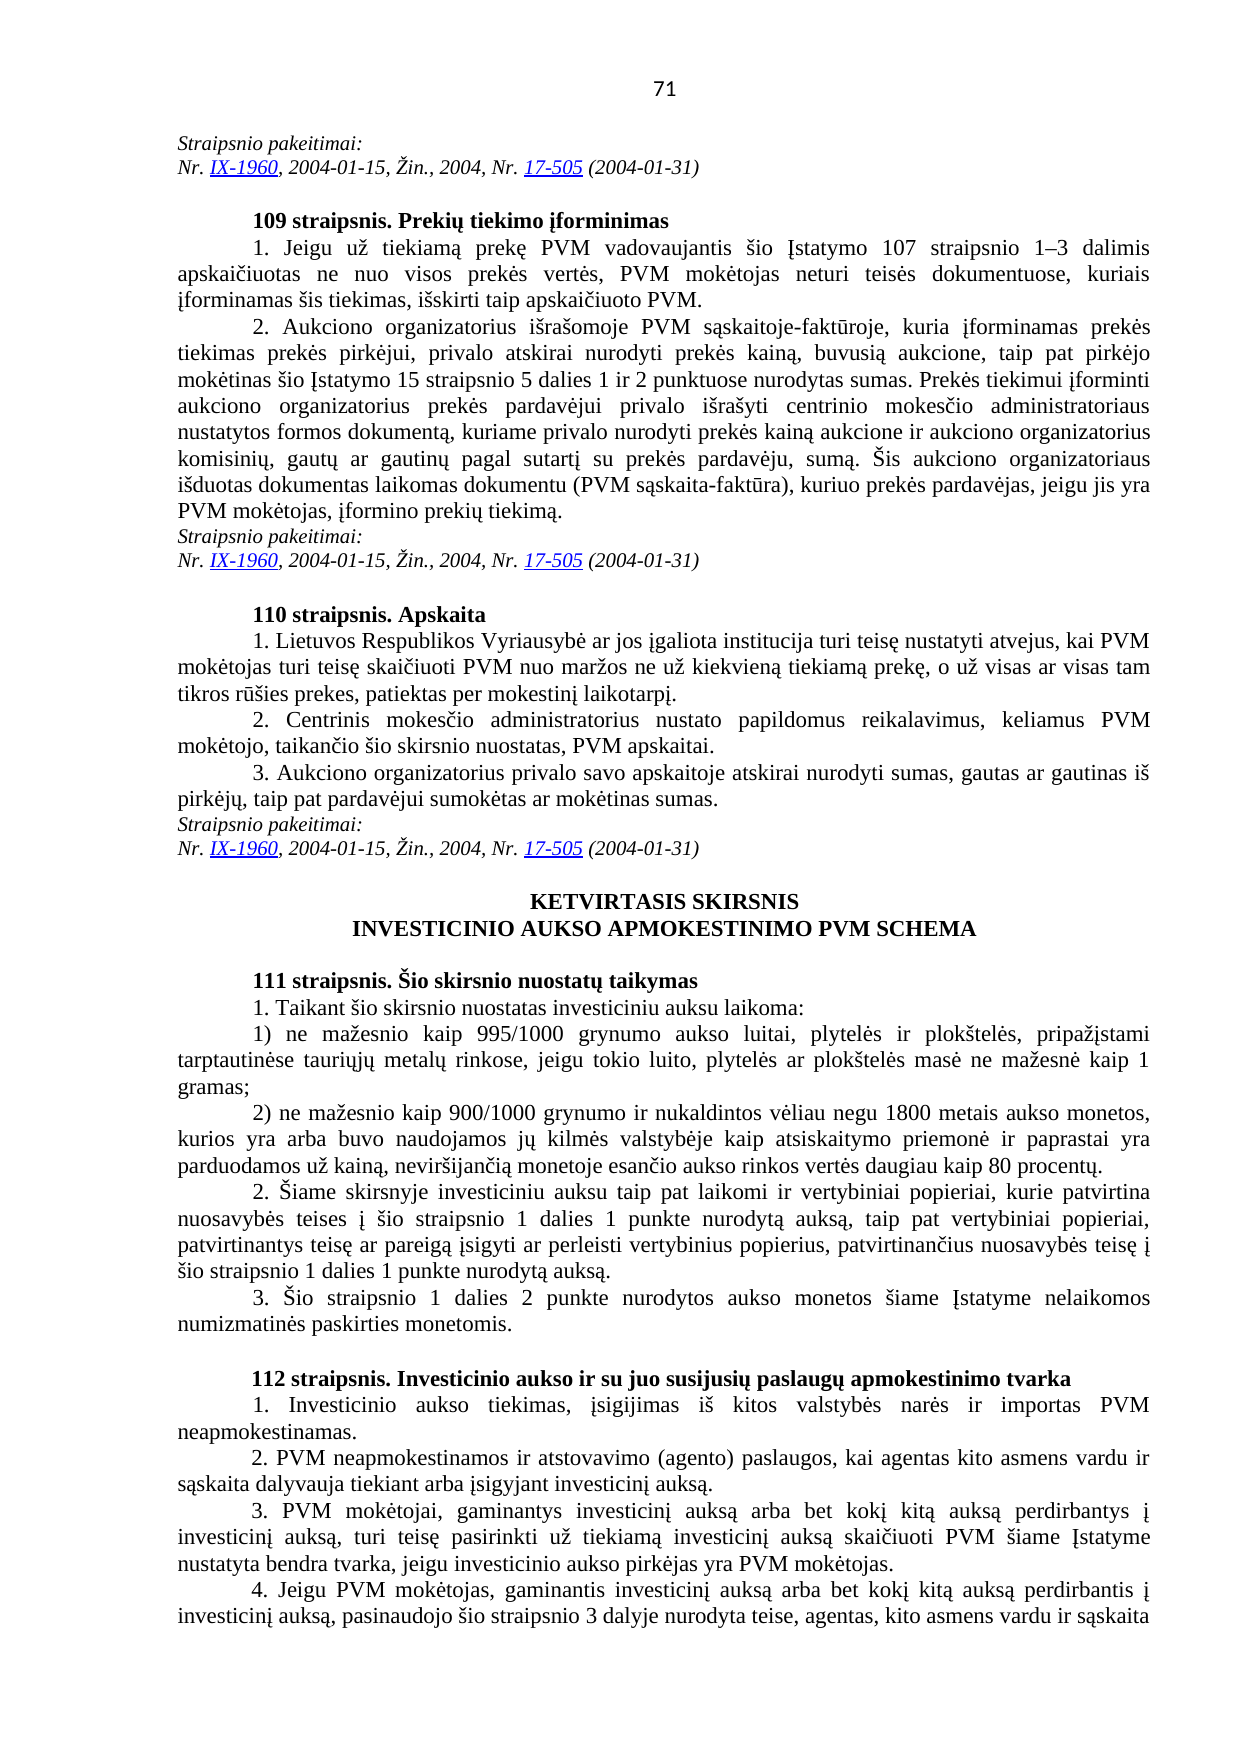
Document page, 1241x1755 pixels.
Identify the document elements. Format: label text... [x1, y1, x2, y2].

text INVESTICINIO AUKSO APMOKESTINIMO PVM SCHEMA [177, 915, 1152, 941]
text 2. Šiame skirsnyje investiciniu auksu taip pat laikomi ir vertybiniai popieriai, kurie patvirtina nuosavybės teises į šio straipsnio 1 dalies 1 punkte nurodytą auksą, taip pat vertybiniai popieriai, patvirtinantys teisę ar pareigą įsigyti ar perleisti vertybinius popierius, patvirtinančius nuosavybės teisę į šio straipsnio 1 dalies 1 punkte nurodytą auksą. [177, 1178, 1152, 1284]
text 3. Šio straipsnio 1 dalies 2 punkte nurodytos aukso monetos šiame Įstatyme nelaikomos numizmatinės paskirties monetomis. [177, 1284, 1152, 1336]
text 1. Investicinio aukso tiekimas, įsigijimas iš kitos valstybės narės ir importas PVM neapmokestinamas. [177, 1391, 1152, 1444]
text 1. Jeigu už tiekiamą prekę PVM vadovaujantis šio Įstatymo 107 straipsnio 1–3 dalimis apskaičiuotas ne nuo visos prekės vertės, PVM mokėtojas neturi teisės dokumentuose, kuriais įforminamas šis tiekimas, išskirti taip apskaičiuoto PVM. [177, 234, 1152, 313]
text 2) ne mažesnio kaip 900/1000 grynumo ir nukaldintos vėliau negu 1800 metais aukso monetos, kurios yra arba buvo naudojamos jų kilmės valstybėje kaip atsiskaitymo priemonė ir paprastai yra parduodamos už kainą, neviršijančią monetoje esančio aukso rinkos vertės daugiau kaip 80 procentų. [177, 1099, 1152, 1178]
text 2. Centrinis mokesčio administratorius nustato papildomus reikalavimus, keliamus PVM mokėtojo, taikančio šio skirsnio nuostatas, PVM apskaitai. [177, 706, 1152, 759]
text 111 straipsnis. Šio skirsnio nuostatų taikymas [177, 967, 1152, 994]
text 112 straipsnis. Investicinio aukso ir su juo susijusių paslaugų apmokestinimo tvarka [177, 1365, 1152, 1391]
text 4. Jeigu PVM mokėtojas, gaminantis investicinį auksą arba bet kokį kitą auksą perdirbantis į investicinį auksą, pasinaudojo šio straipsnio 3 dalyje nurodyta teise, agentas, kito asmens vardu ir sąskaita [177, 1576, 1152, 1629]
text Straipsnio pakeitimai: [177, 131, 1152, 155]
text 1. Lietuvos Respublikos Vyriausybė ar jos įgaliota institucija turi teisę nustatyti atvejus, kai PVM mokėtojas turi teisę skaičiuoti PVM nuo maržos ne už kiekvieną tiekiamą prekę, o už visas ar visas tam tikros rūšies prekes, patiektas per mokestinį laikotarpį. [177, 627, 1152, 706]
text KETVIRTASIS SKIRSNIS [177, 888, 1152, 915]
text 1) ne mažesnio kaip 995/1000 grynumo aukso luitai, plytelės ir plokštelės, pripažįstami tarptautinėse tauriųjų metalų rinkose, jeigu tokio luito, plytelės ar plokštelės masė ne mažesnė kaip 1 gramas; [177, 1020, 1152, 1099]
text 3. PVM mokėtojai, gaminantys investicinį auksą arba bet kokį kitą auksą perdirbantys į investicinį auksą, turi teisę pasirinkti už tiekiamą investicinį auksą skaičiuoti PVM šiame Įstatyme nustatyta bendra tvarka, jeigu investicinio aukso pirkėjas yra PVM mokėtojas. [177, 1497, 1152, 1576]
text Nr. IX-1960, 2004-01-15, Žin., 2004, Nr. 17-505 (2004-01-31) [177, 548, 1152, 572]
text 1. Taikant šio skirsnio nuostatas investiciniu auksu laikoma: [177, 994, 1152, 1020]
text Straipsnio pakeitimai: [177, 524, 1152, 548]
text Nr. IX-1960, 2004-01-15, Žin., 2004, Nr. 17-505 (2004-01-31) [177, 155, 1152, 179]
text Straipsnio pakeitimai: [177, 811, 1152, 836]
text 2. PVM neapmokestinamos ir atstovavimo (agento) paslaugos, kai agentas kito asmens vardu ir sąskaita dalyvauja tiekiant arba įsigyjant investicinį auksą. [177, 1444, 1152, 1497]
text 109 straipsnis. Prekių tiekimo įforminimas [177, 207, 1152, 234]
text 3. Aukciono organizatorius privalo savo apskaitoje atskirai nurodyti sumas, gautas ar gautinas iš pirkėjų, taip pat pardavėjui sumokėtas ar mokėtinas sumas. [177, 759, 1152, 811]
text Nr. IX-1960, 2004-01-15, Žin., 2004, Nr. 17-505 (2004-01-31) [177, 836, 1152, 859]
text 2. Aukciono organizatorius išrašomoje PVM sąskaitoje-faktūroje, kuria įforminamas prekės tiekimas prekės pirkėjui, privalo atskirai nurodyti prekės kainą, buvusią aukcione, taip pat pirkėjo mokėtinas šio Įstatymo 15 straipsnio 5 dalies 1 ir 2 punktuose nurodytas sumas. Prekės tiekimui įforminti aukciono organizatorius prekės pardavėjui privalo išrašyti centrinio mokesčio administratoriaus nustatytos formos dokumentą, kuriame privalo nurodyti prekės kainą aukcione ir aukciono organizatorius komisinių, gautų ar gautinų pagal sutartį su prekės pardavėju, sumą. Šis aukciono organizatoriaus išduotas dokumentas laikomas dokumentu (PVM sąskaita-faktūra), kuriuo prekės pardavėjas, jeigu jis yra PVM mokėtojas, įformino prekių tiekimą. [177, 313, 1152, 524]
text 110 straipsnis. Apskaita [177, 601, 1152, 627]
